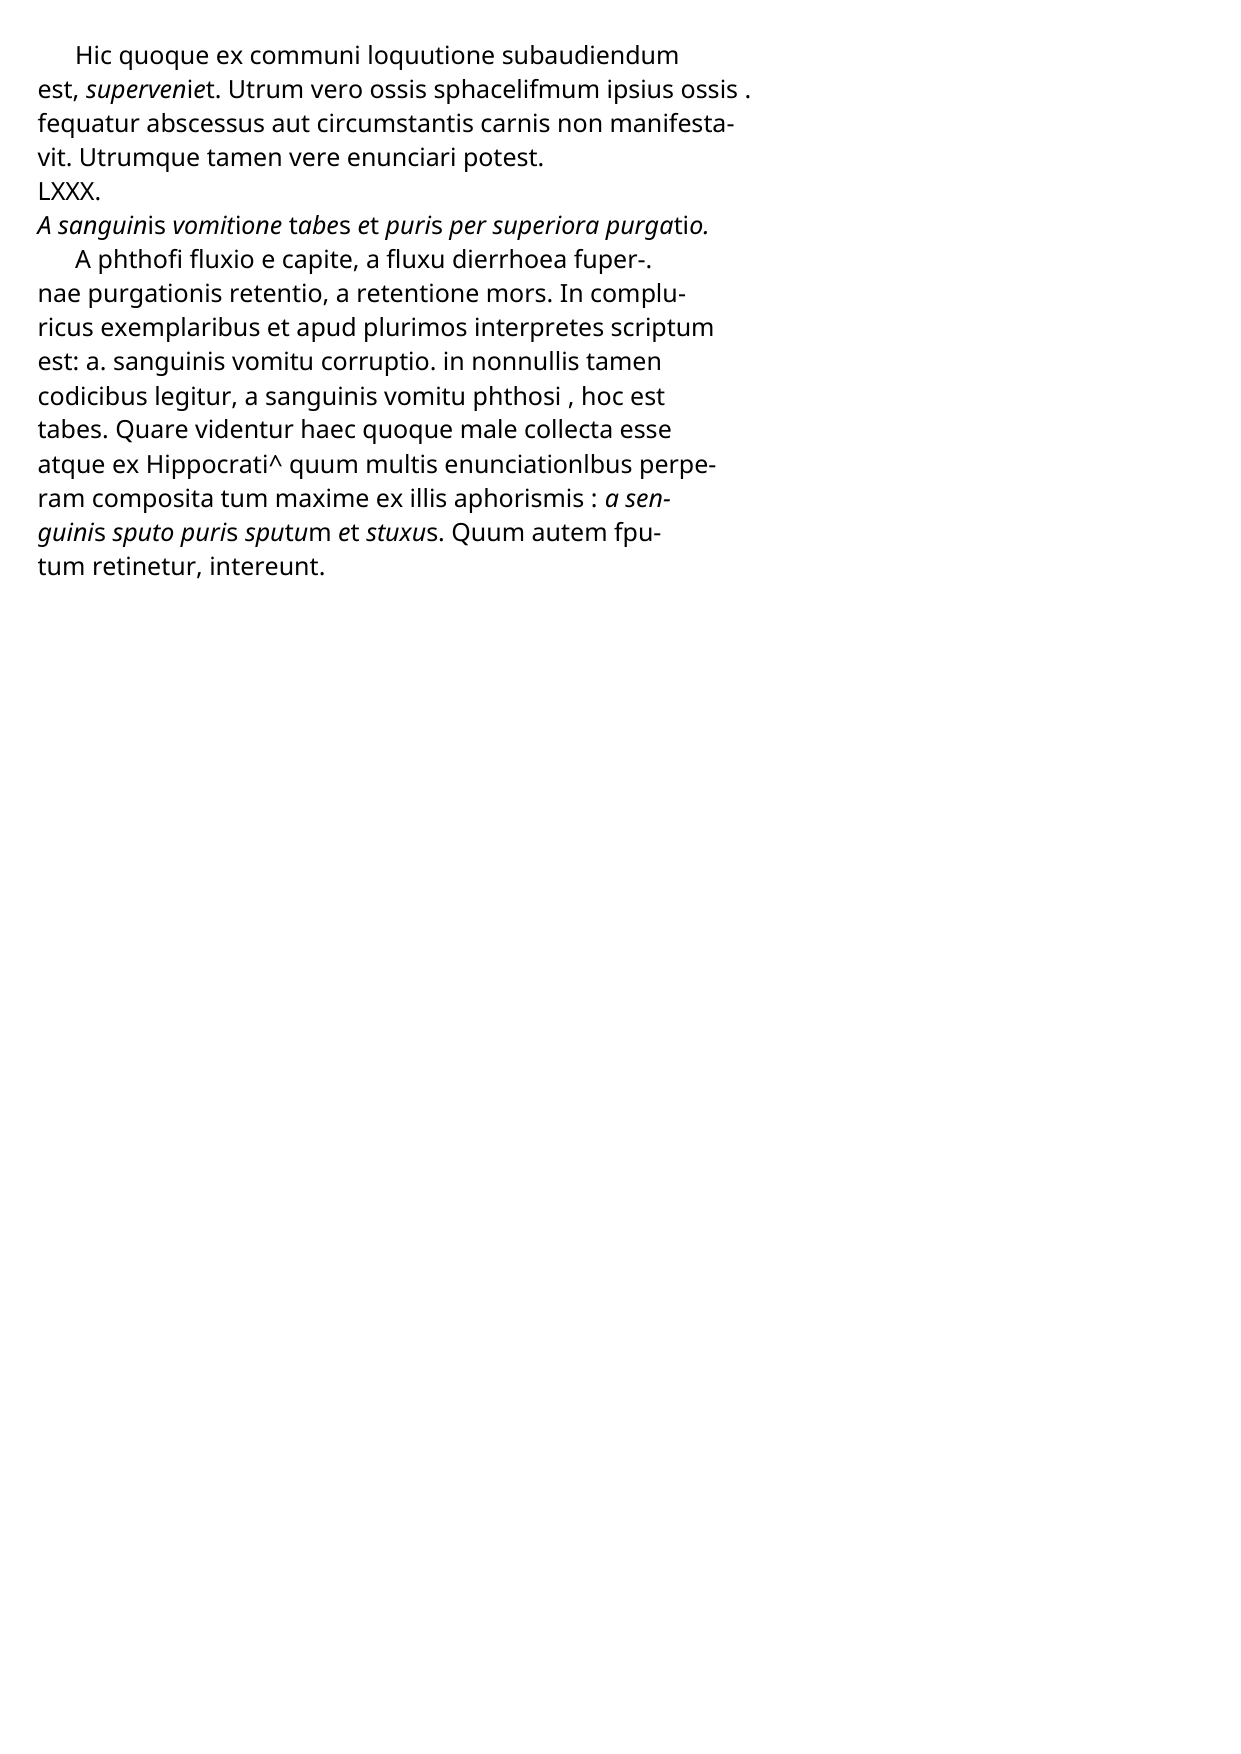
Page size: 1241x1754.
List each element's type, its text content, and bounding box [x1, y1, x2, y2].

text A sanguinis vomitione tabes et puris per superiora purgatio. [37, 208, 1203, 242]
text Hic quoque ex communi loquutione subaudiendum est, superveniet. Utrum vero ossis sphacelifmum ipsius ossis . fequatur abscessus aut circumstantis carnis non manifesta- vit. Utrumque tamen vere enunciari potest. [37, 37, 1203, 174]
text LXXX. [37, 174, 1203, 208]
text Α phthofi fluxio e capite, a fluxu dierrhoea fuper-. nae purgationis retentio, a retentione mors. In complu- ricus exemplaribus et apud plurimos interpretes scriptum est: a. sanguinis vomitu corruptio. in nonnullis tamen codicibus legitur, a sanguinis vomitu phthosi , hoc est tabes. Quare videntur haec quoque male collecta esse atque ex Hippocrati^ quum multis enunciationlbus perpe- ram composita tum maxime ex illis aphorismis : a sen- guinis sputo puris sputum et stuxus. Quum autem fpu- tum retinetur, intereunt. [37, 242, 1203, 582]
